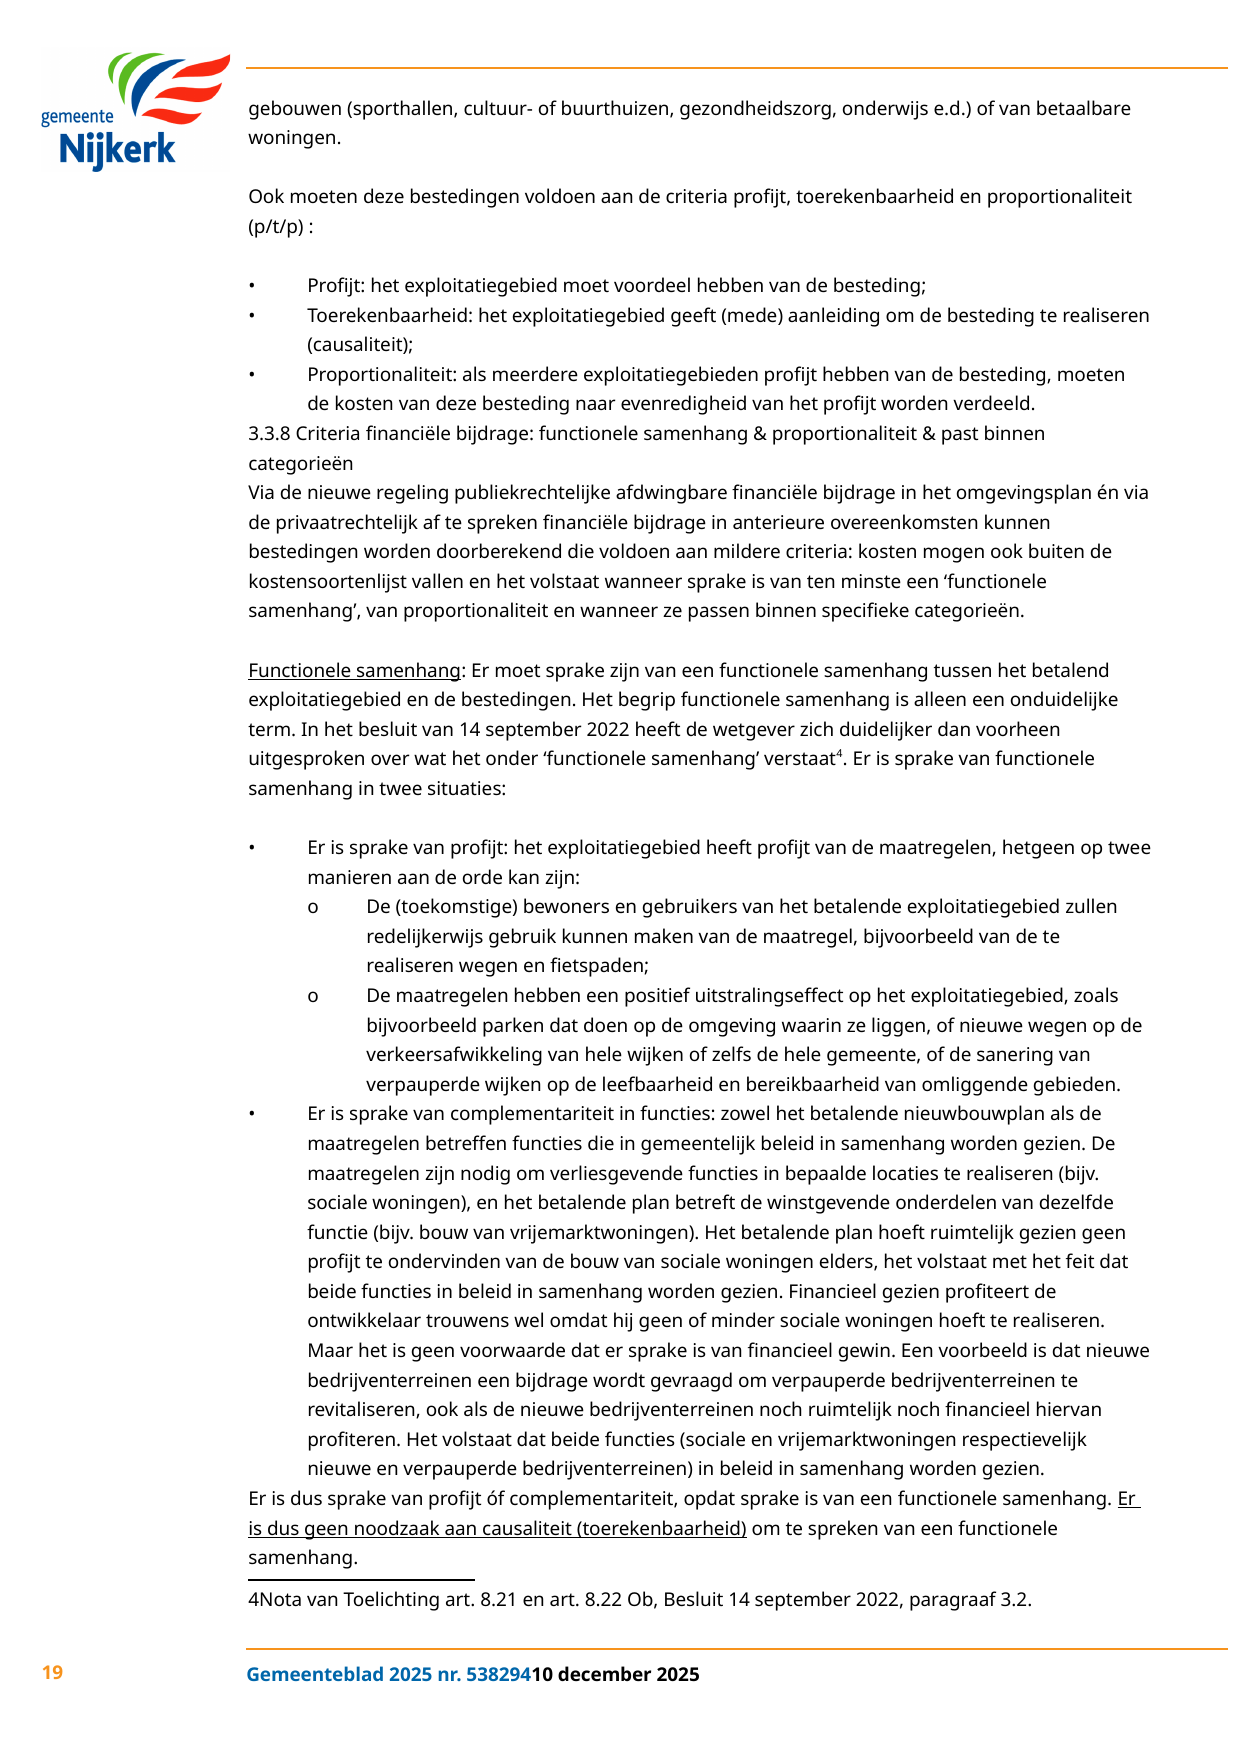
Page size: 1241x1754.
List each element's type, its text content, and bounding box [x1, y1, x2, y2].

text 3.3.8 Criteria financiële bijdrage: functionele samenhang & proportionaliteit & past binnen categorieën [248, 420, 1152, 476]
text Via de nieuwe regeling publiekrechtelijke afdwingbare financiële bijdrage in het omgevingsplan én via de privaatrechtelijk af te spreken financiële bijdrage in anterieure overeenkomsten kunnen bestedingen worden doorberekend die voldoen aan mildere criteria: kosten mogen ook buiten de kostensoortenlijst vallen en het volstaat wanneer sprake is van ten minste een ‘functionele samenhang’, van proportionaliteit en wanneer ze passen binnen specifieke categorieën. [248, 479, 1152, 623]
list De maatregelen hebben een positief uitstralingseffect op het exploitatiegebied, zoals bijvoorbeeld parken dat doen op de omgeving waarin ze liggen, of nieuwe wegen op de verkeersafwikkeling van hele wijken of zelfs de hele gemeente, of de sanering van verpauperde wijken op de leefbaarheid en bereikbaarheid van omliggende gebieden. [307, 982, 1152, 1097]
text gebouwen (sporthallen, cultuur- of buurthuizen, gezondheidszorg, onderwijs e.d.) of van betaalbare woningen. [248, 95, 1152, 150]
list Proportionaliteit: als meerdere exploitatiegebieden profijt hebben van de besteding, moeten de kosten van deze besteding naar evenredigheid van het profijt worden verdeeld. [248, 361, 1152, 416]
text Er is dus sprake van profijt óf complementariteit, opdat sprake is van een functionele samenhang. Er is dus geen noodzaak aan causaliteit (toerekenbaarheid) om te spreken van een functionele samenhang. [248, 1485, 1152, 1570]
text Nota van Toelichting art. 8.21 en art. 8.22 Ob, Besluit 14 september 2022, paragraaf 3.2. [248, 1586, 1152, 1612]
list Profijt: het exploitatiegebied moet voordeel hebben van de besteding; [248, 272, 1152, 298]
list Toerekenbaarheid: het exploitatiegebied geeft (mede) aanleiding om de besteding te realiseren (causaliteit); [248, 302, 1152, 357]
text Ook moeten deze bestedingen voldoen aan de criteria profijt, toerekenbaarheid en proportionaliteit (p/t/p) : [248, 183, 1152, 239]
text Functionele samenhang: Er moet sprake zijn van een functionele samenhang tussen het betalend exploitatiegebied en de bestedingen. Het begrip functionele samenhang is alleen een onduidelijke term. In het besluit van 14 september 2022 heeft de wetgever zich duidelijker dan voorheen uitgesproken over wat het onder ‘functionele samenhang’ verstaat. Er is sprake van functionele samenhang in twee situaties: [248, 657, 1152, 801]
list Er is sprake van profijt: het exploitatiegebied heeft profijt van de maatregelen, hetgeen op twee manieren aan de orde kan zijn: [248, 834, 1152, 890]
list Er is sprake van complementariteit in functies: zowel het betalende nieuwbouwplan als de maatregelen betreffen functies die in gemeentelijk beleid in samenhang worden gezien. De maatregelen zijn nodig om verliesgevende functies in bepaalde locaties te realiseren (bijv. sociale woningen), en het betalende plan betreft de winstgevende onderdelen van dezelfde functie (bijv. bouw van vrijemarktwoningen). Het betalende plan hoeft ruimtelijk gezien geen profijt te ondervinden van de bouw van sociale woningen elders, het volstaat met het feit dat beide functies in beleid in samenhang worden gezien. Financieel gezien profiteert de ontwikkelaar trouwens wel omdat hij geen of minder sociale woningen hoeft te realiseren. Maar het is geen voorwaarde dat er sprake is van financieel gewin. Een voorbeeld is dat nieuwe bedrijventerreinen een bijdrage wordt gevraagd om verpauperde bedrijventerreinen te revitaliseren, ook als de nieuwe bedrijventerreinen noch ruimtelijk noch financieel hiervan profiteren. Het volstaat dat beide functies (sociale en vrijemarktwoningen respectievelijk nieuwe en verpauperde bedrijventerreinen) in beleid in samenhang worden gezien. [248, 1101, 1152, 1481]
list De (toekomstige) bewoners en gebruikers van het betalende exploitatiegebied zullen redelijkerwijs gebruik kunnen maken van de maatregel, bijvoorbeeld van de te realiseren wegen en fietspaden; [307, 893, 1152, 978]
picture [41, 47, 231, 172]
